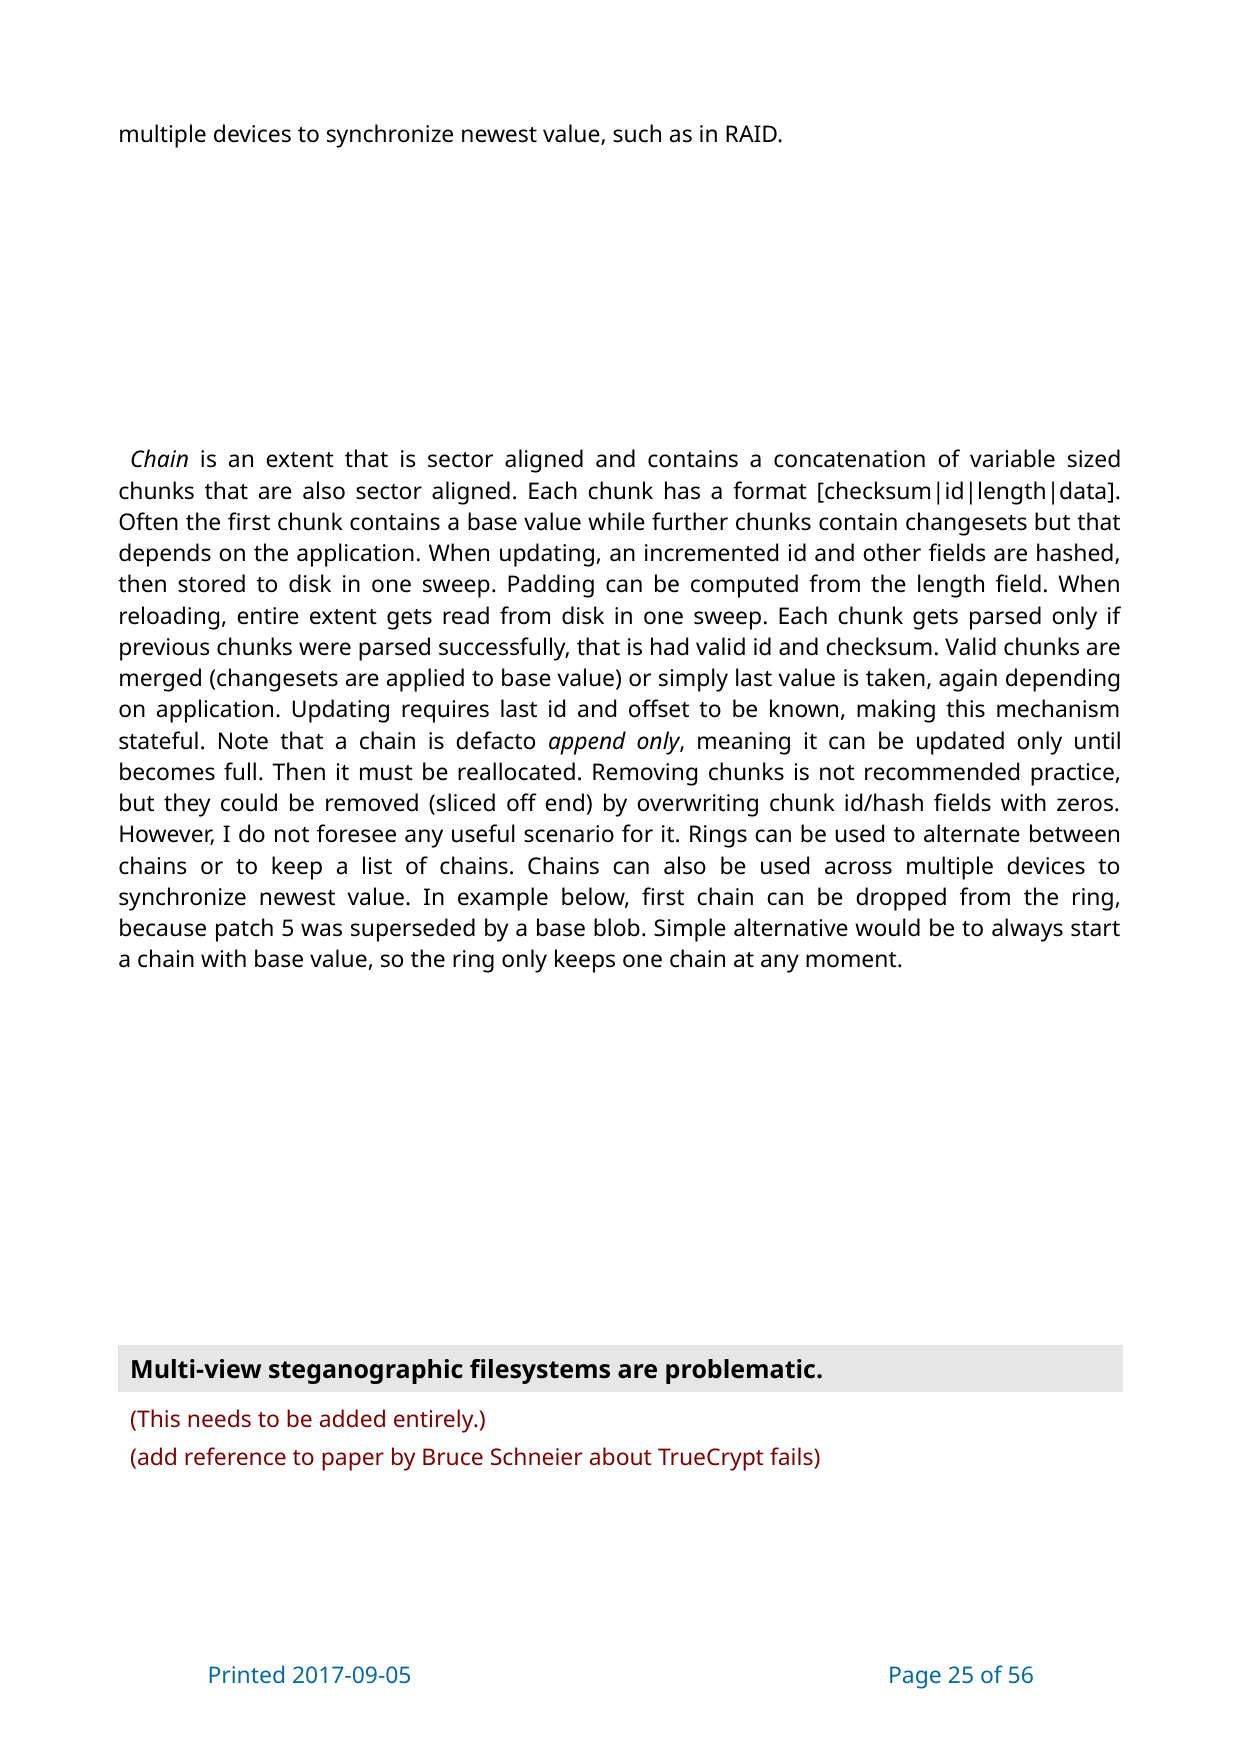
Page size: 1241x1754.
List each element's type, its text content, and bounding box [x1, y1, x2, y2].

text multiple devices to synchronize newest value, such as in RAID. [118, 118, 1122, 149]
text (This needs to be added entirely.) [118, 1403, 1122, 1434]
text (add reference to paper by Bruce Schneier about TrueCrypt fails) [118, 1441, 1122, 1472]
text Chain is an extent that is sector aligned and contains a concatenation of variable sized chunks that are also sector aligned. Each chunk has a format [checksum|id|length|data]. Often the first chunk contains a base value while further chunks contain changesets but that depends on the application. When updating, an incremented id and other fields are hashed, then stored to disk in one sweep. Padding can be computed from the length field. When reloading, entire extent gets read from disk in one sweep. Each chunk gets parsed only if previous chunks were parsed successfully, that is had valid id and checksum. Valid chunks are merged (changesets are applied to base value) or simply last value is taken, again depending on application. Updating requires last id and offset to be known, making this mechanism stateful. Note that a chain is defacto append only, meaning it can be updated only until becomes full. Then it must be reallocated. Removing chunks is not recommended practice, but they could be removed (sliced off end) by overwriting chunk id/hash fields with zeros. However, I do not foresee any useful scenario for it. Rings can be used to alternate between chains or to keep a list of chains. Chains can also be used across multiple devices to synchronize newest value. In example below, first chain can be dropped from the ring, because patch 5 was superseded by a base blob. Simple alternative would be to always start a chain with base value, so the ring only keeps one chain at any moment. [118, 443, 1122, 975]
subtitle Multi-view steganographic filesystems are problematic. [119, 1346, 1122, 1391]
